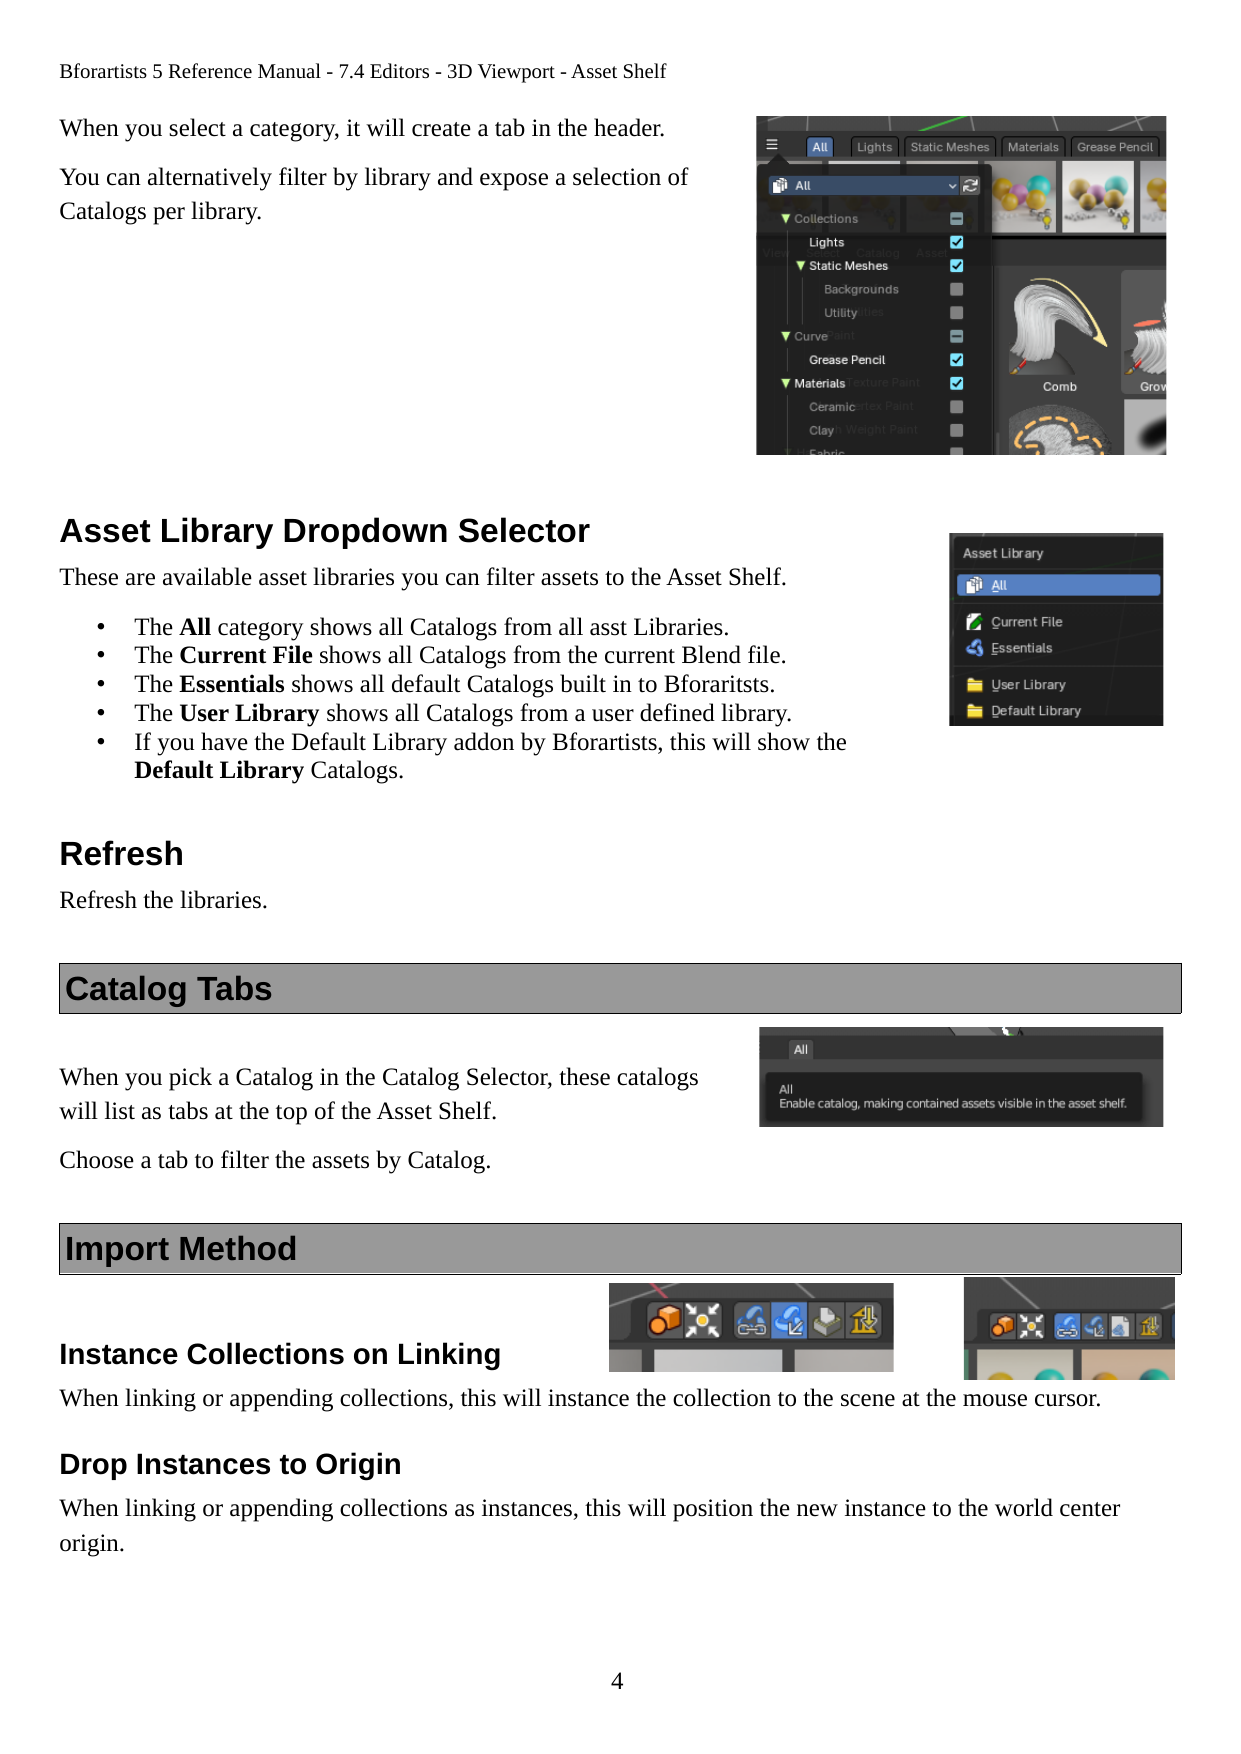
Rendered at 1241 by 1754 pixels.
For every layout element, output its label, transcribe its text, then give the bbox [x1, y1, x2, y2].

table_header Catalog Tabs [60, 964, 1181, 1013]
text Refresh the libraries. [59, 885, 1181, 913]
text Choose a tab to filter the assets by Catalog. [59, 1146, 1181, 1174]
picture [963, 1277, 1175, 1380]
list The All category shows all Catalogs from all asst Libraries. [97, 612, 949, 640]
subtitle Refresh [59, 834, 1181, 872]
subtitle [894, 1337, 963, 1371]
text When linking or appending collections as instances, this will position the new instance to the world center origin. [59, 1493, 1181, 1557]
table_header Import Method [60, 1224, 1181, 1273]
text When linking or appending collections, this will instance the collection to the scene at the mouse cursor. [59, 1383, 1181, 1412]
list The Current File shows all Catalogs from the current Blend file. [97, 640, 949, 669]
subtitle Instance Collections on Linking [59, 1337, 609, 1371]
picture [949, 533, 1164, 726]
subtitle Asset Library Dropdown Selector [59, 511, 1181, 550]
text You can alternatively filter by library and expose a selection of Catalogs per library. [59, 162, 756, 225]
picture [756, 116, 1167, 455]
list The Essentials shows all default Catalogs built in to Bforaritsts. [97, 669, 949, 698]
list If you have the Default Library addon by Bforartists, this will show the Default Library Catalogs. [97, 727, 1181, 784]
picture [609, 1283, 894, 1372]
text These are available asset libraries you can filter assets to the Asset Shelf. [59, 562, 949, 591]
picture [759, 1027, 1164, 1127]
text When you pick a Catalog in the Catalog Selector, these catalogs will list as tabs at the top of the Asset Shelf. [59, 1062, 759, 1125]
text When you select a category, it will create a tab in the header. [59, 113, 1181, 141]
list The User Library shows all Catalogs from a user defined library. [97, 698, 1181, 727]
subtitle Drop Instances to Origin [59, 1447, 1181, 1481]
